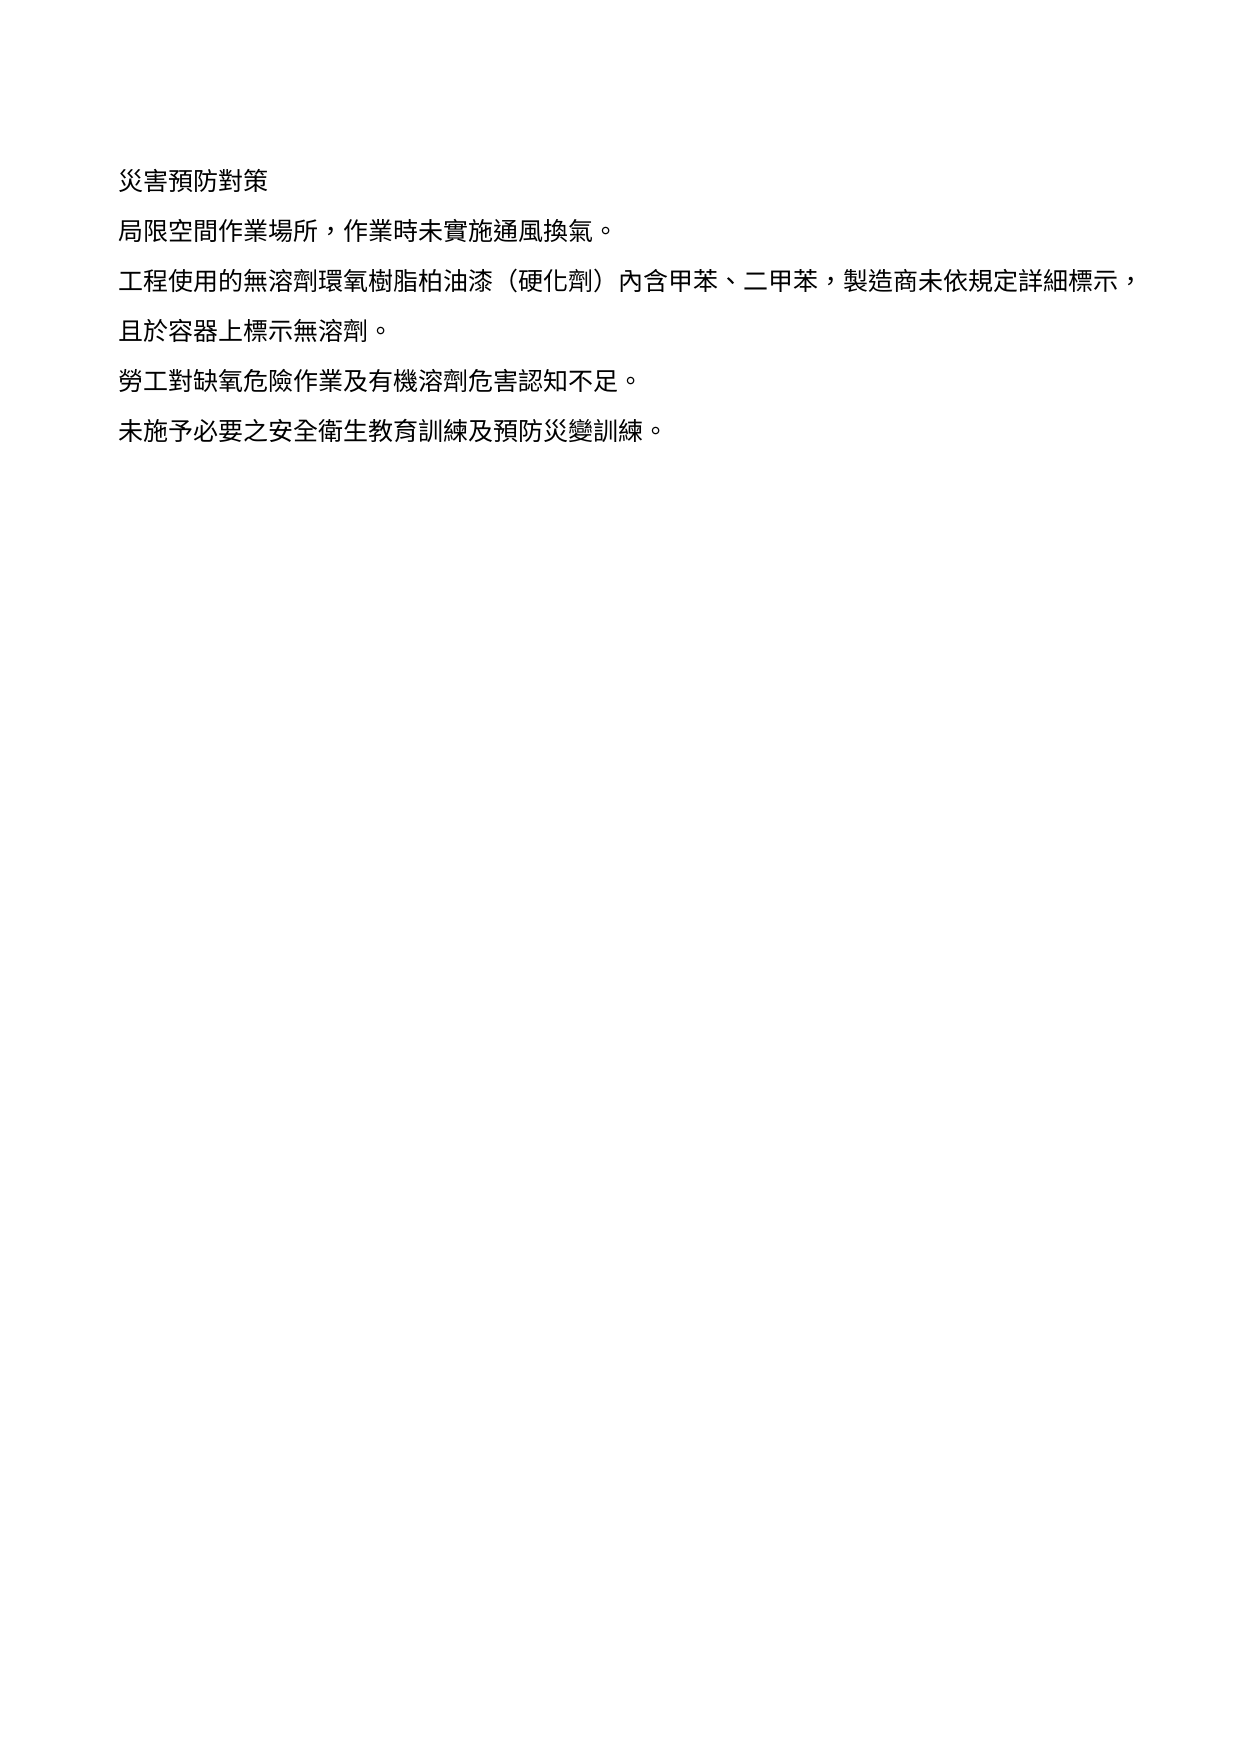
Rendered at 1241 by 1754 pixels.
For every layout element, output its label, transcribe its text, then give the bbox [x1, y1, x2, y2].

text 局限空間作業場所，作業時未實施通風換氣。 [118, 200, 1122, 250]
text 工程使用的無溶劑環氧樹脂柏油漆（硬化劑）內含甲苯、二甲苯，製造商未依規定詳細標示，且於容器上標示無溶劑。 [118, 250, 1122, 350]
text 未施予必要之安全衛生教育訓練及預防災變訓練。 [118, 400, 1122, 450]
text 災害預防對策 [118, 150, 1122, 200]
text 勞工對缺氧危險作業及有機溶劑危害認知不足。 [118, 350, 1122, 400]
